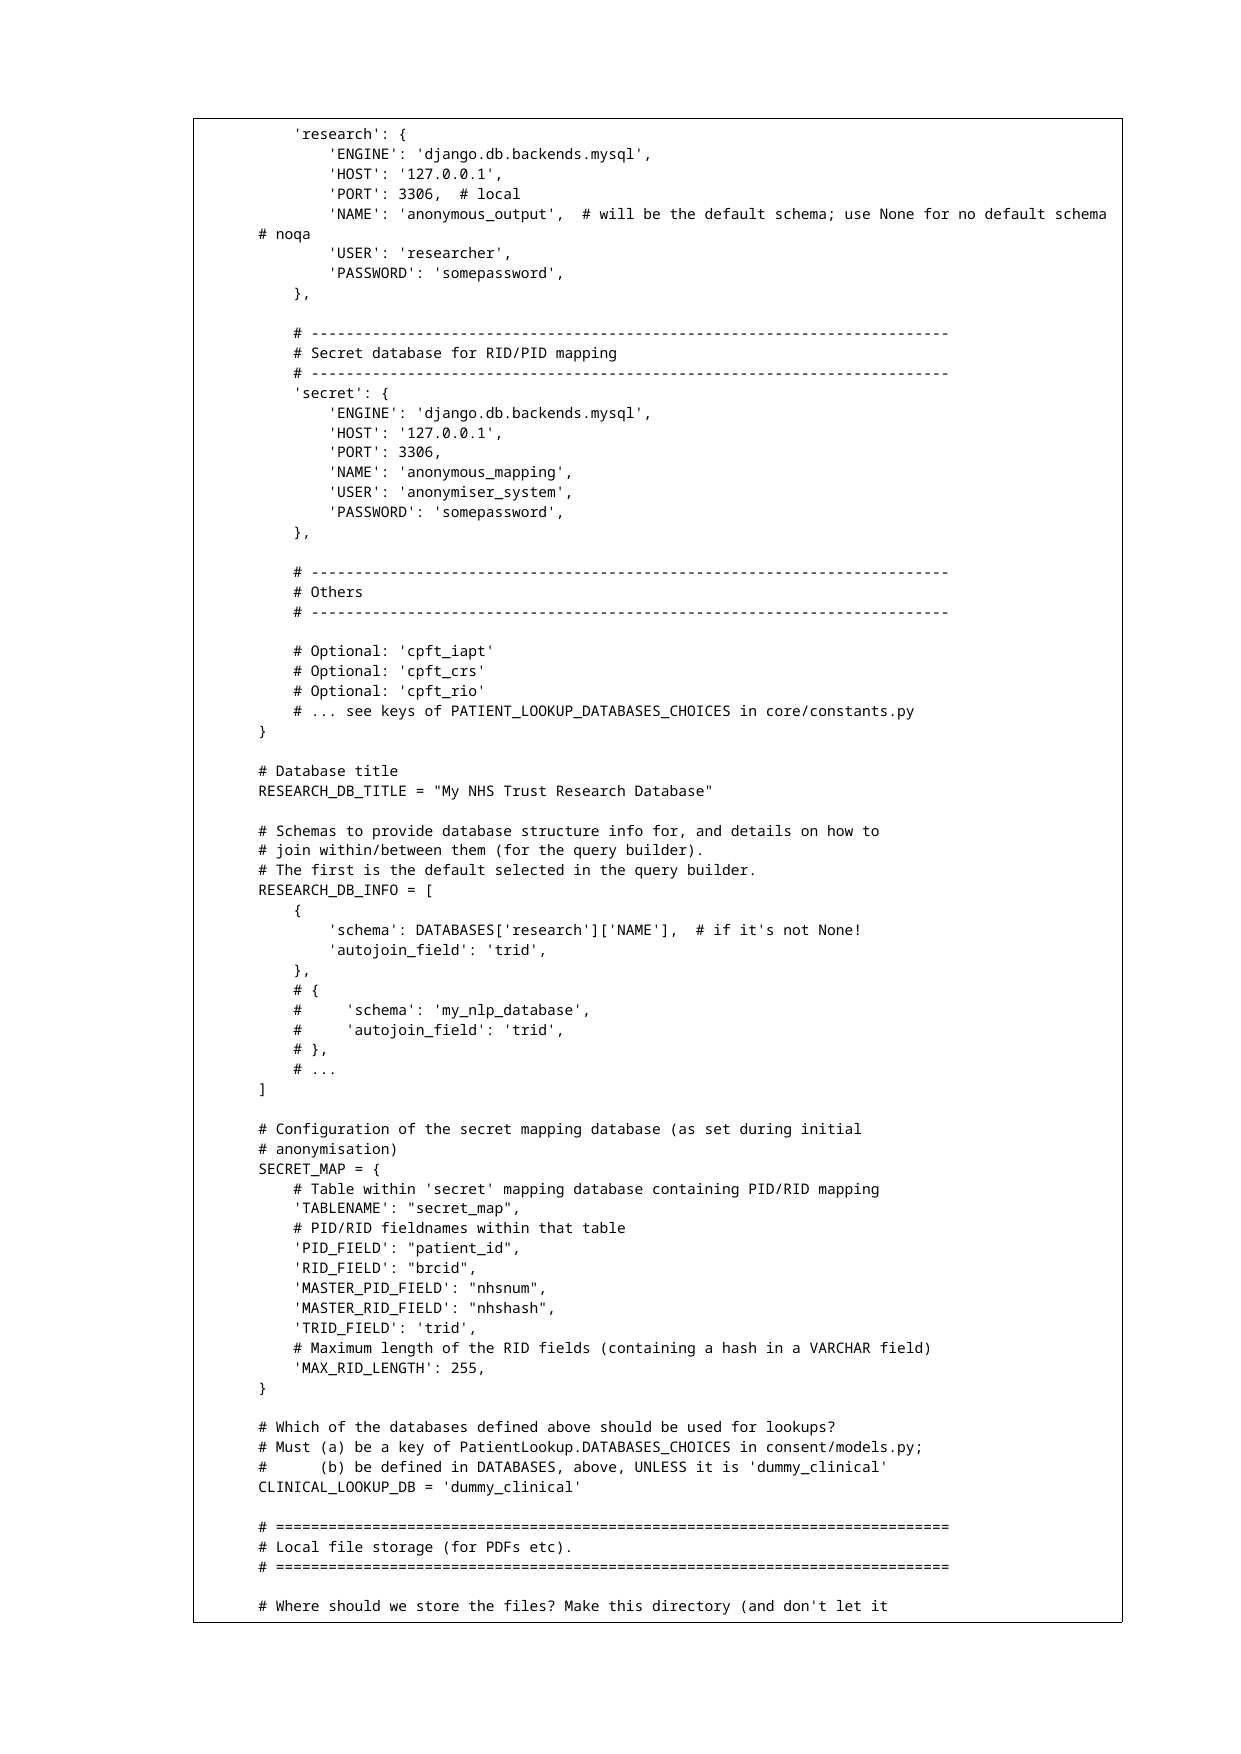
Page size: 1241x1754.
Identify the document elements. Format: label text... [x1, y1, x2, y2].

table_header ------------------------------------------------------------------------- 'research': { 'ENGINE': 'django.db.backends.mysql', 'HOST': '127.0.0.1', 'PORT': 3306, # local 'NAME': 'anonymous_output', # will be the default schema; use None for no default schema # noqa 'USER': 'researcher', 'PASSWORD': 'somepassword', }, # ------------------------------------------------------------------------- # Secret database for RID/PID mapping # ------------------------------------------------------------------------- 'secret': { 'ENGINE': 'django.db.backends.mysql', 'HOST': '127.0.0.1', 'PORT': 3306, 'NAME': 'anonymous_mapping', 'USER': 'anonymiser_system', 'PASSWORD': 'somepassword', }, # ------------------------------------------------------------------------- # Others # ------------------------------------------------------------------------- # Optional: 'cpft_iapt' # Optional: 'cpft_crs' # Optional: 'cpft_rio' # ... see keys of PATIENT_LOOKUP_DATABASES_CHOICES in core/constants.py } # Database title RESEARCH_DB_TITLE = "My NHS Trust Research Database" # Schemas to provide database structure info for, and details on how to # join within/between them (for the query builder). # The first is the default selected in the query builder. RESEARCH_DB_INFO = [ { 'schema': DATABASES['research']['NAME'], # if it's not None! 'autojoin_field': 'trid', }, # { # 'schema': 'my_nlp_database', # 'autojoin_field': 'trid', # }, # ... ] # Configuration of the secret mapping database (as set during initial # anonymisation) SECRET_MAP = { # Table within 'secret' mapping database containing PID/RID mapping 'TABLENAME': "secret_map", # PID/RID fieldnames within that table 'PID_FIELD': "patient_id", 'RID_FIELD': "brcid", 'MASTER_PID_FIELD': "nhsnum", 'MASTER_RID_FIELD': "nhshash", 'TRID_FIELD': 'trid', # Maximum length of the RID fields (containing a hash in a VARCHAR field) 'MAX_RID_LENGTH': 255, } # Which of the databases defined above should be used for lookups? # Must (a) be a key of PatientLookup.DATABASES_CHOICES in consent/models.py; # (b) be defined in DATABASES, above, UNLESS it is 'dummy_clinical' CLINICAL_LOOKUP_DB = 'dummy_clinical' # ============================================================================= # Local file storage (for PDFs etc). # ============================================================================= # Where should we store the files? Make this directory (and don't let it [194, 119, 1122, 1622]
